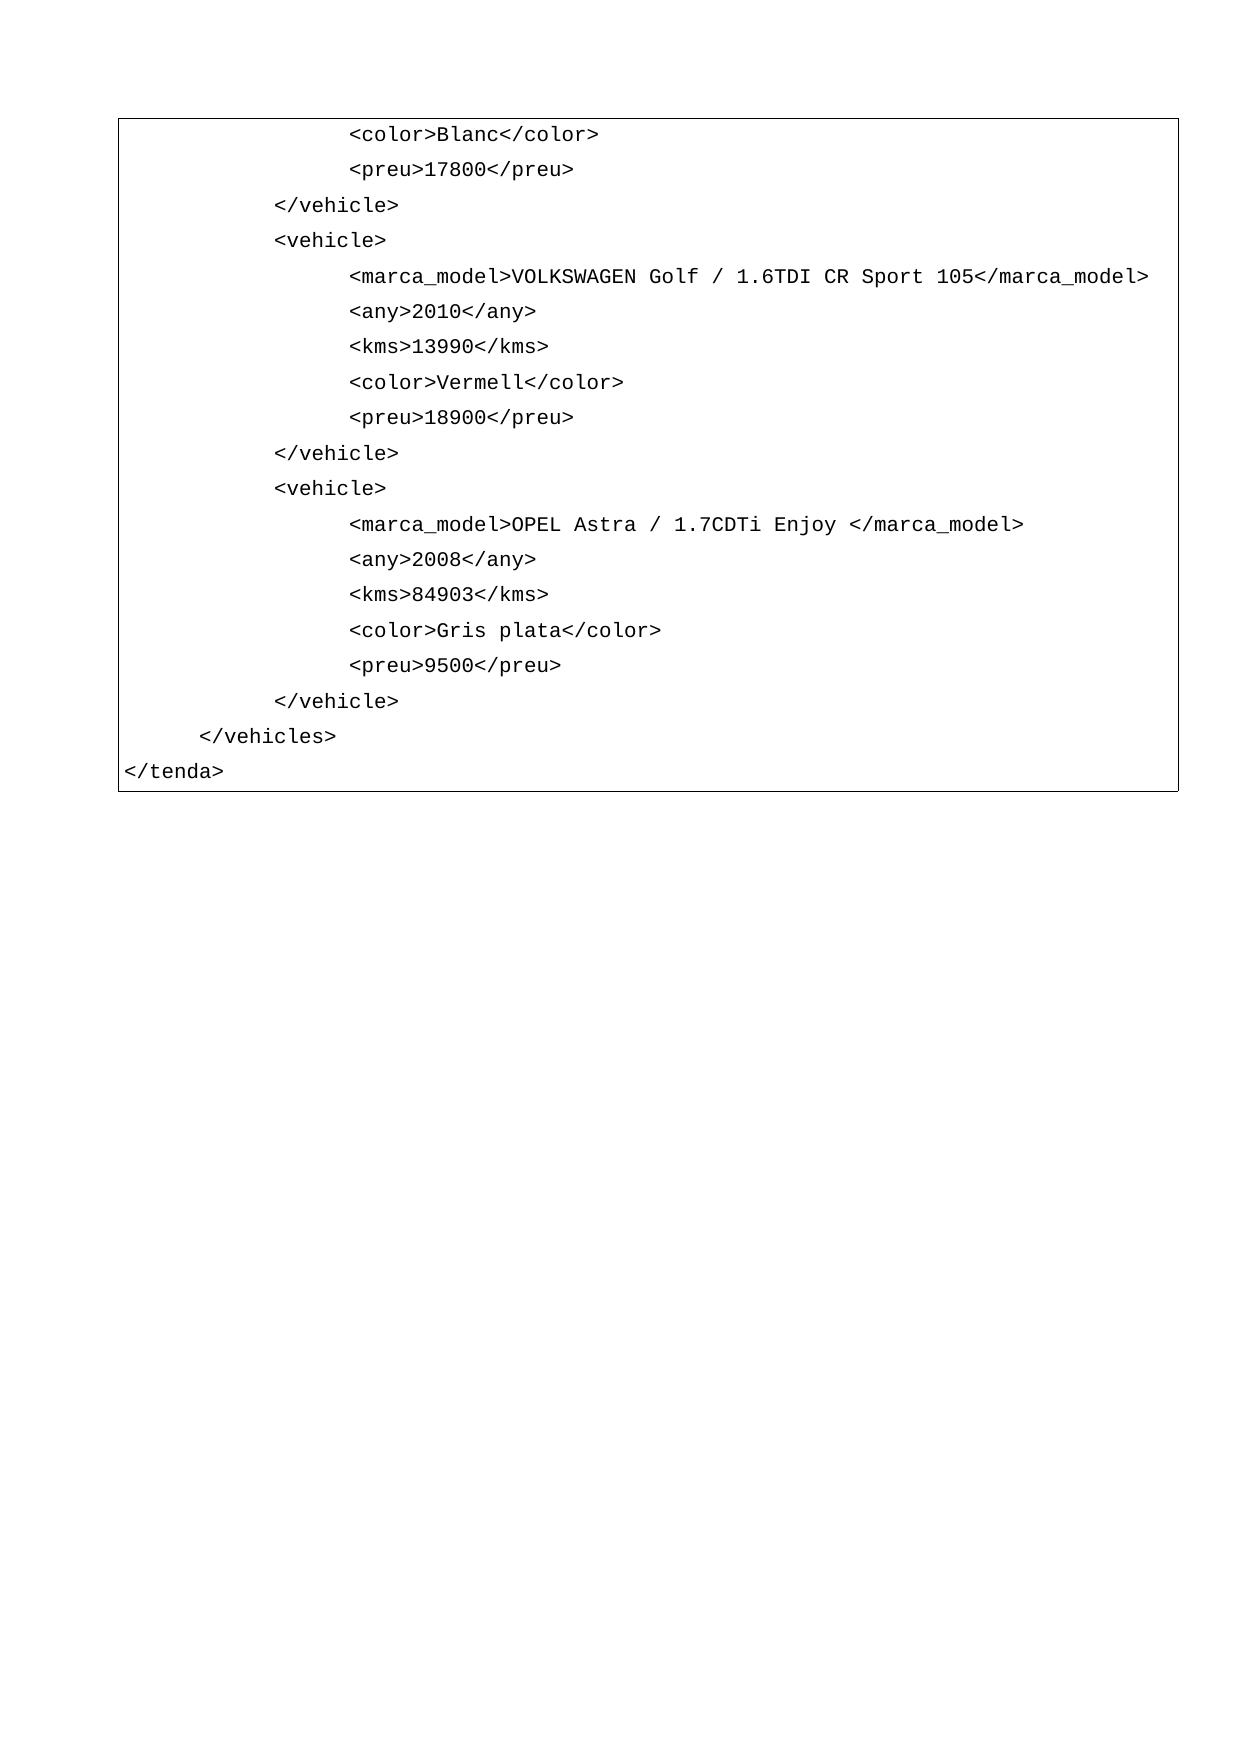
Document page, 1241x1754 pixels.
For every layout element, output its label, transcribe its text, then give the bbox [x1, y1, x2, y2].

table_header <color>Blanc</color> <preu>17800</preu> </vehicle> <vehicle> <marca_model>VOLKSWAGEN Golf / 1.6TDI CR Sport 105</marca_model> <any>2010</any> <kms>13990</kms> <color>Vermell</color> <preu>18900</preu> </vehicle> <vehicle> <marca_model>OPEL Astra / 1.7CDTi Enjoy </marca_model> <any>2008</any> <kms>84903</kms> <color>Gris plata</color> <preu>9500</preu> </vehicle> </vehicles> </tenda> [119, 119, 1178, 791]
